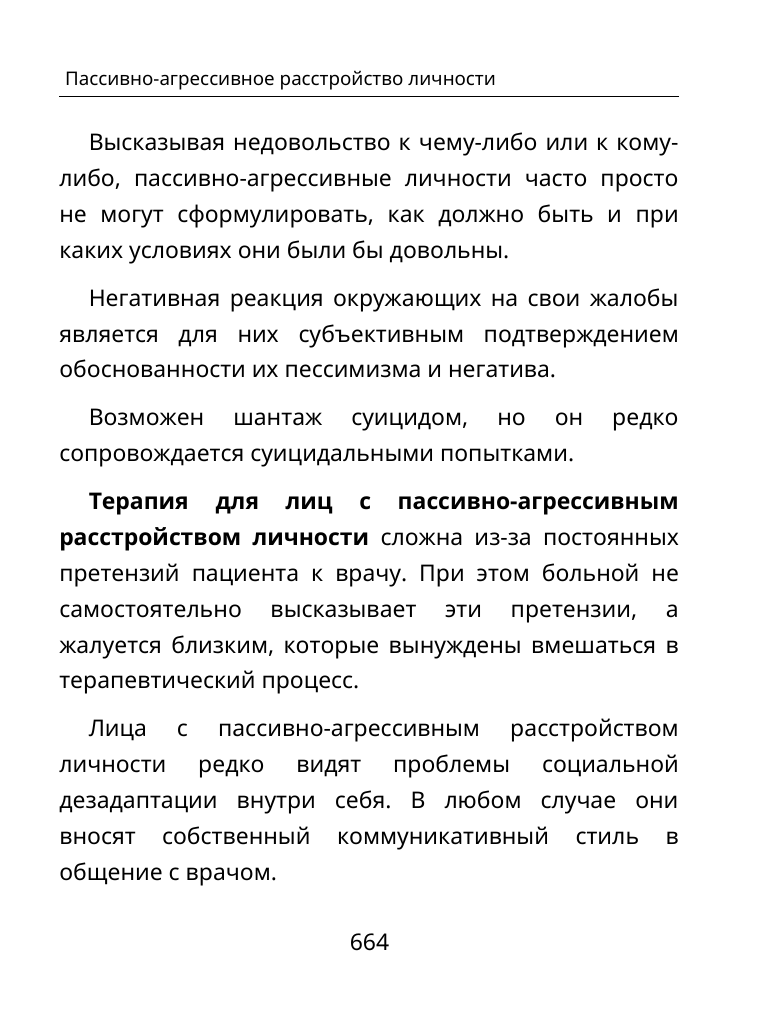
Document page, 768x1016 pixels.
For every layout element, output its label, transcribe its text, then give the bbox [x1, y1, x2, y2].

text Высказывая недовольство к чему-либо или к кому-либо, пассивно-агрессивные личности часто просто не могут сформулировать, как должно быть и при каких условиях они были бы довольны. [59, 126, 679, 265]
text Возможен шантаж суицидом, но он редко сопровождается суицидальными попытками. [59, 401, 679, 468]
text Терапия для лиц с пассивно-агрессивным расстройством личности сложна из-за постоянных претензий пациента к врачу. При этом больной не самостоятельно высказывает эти претензии, а жалуется близким, которые вынуждены вмешаться в терапевтический процесс. [59, 485, 679, 696]
text Негативная реакция окружающих на свои жалобы является для них субъективным подтверждением обоснованности их пессимизма и негатива. [59, 282, 679, 385]
text Лица с пассивно-агрессивным расстройством личности редко видят проблемы социальной дезадаптации внутри себя. В любом случае они вносят собственный коммуникативный стиль в общение с врачом. [59, 712, 679, 887]
